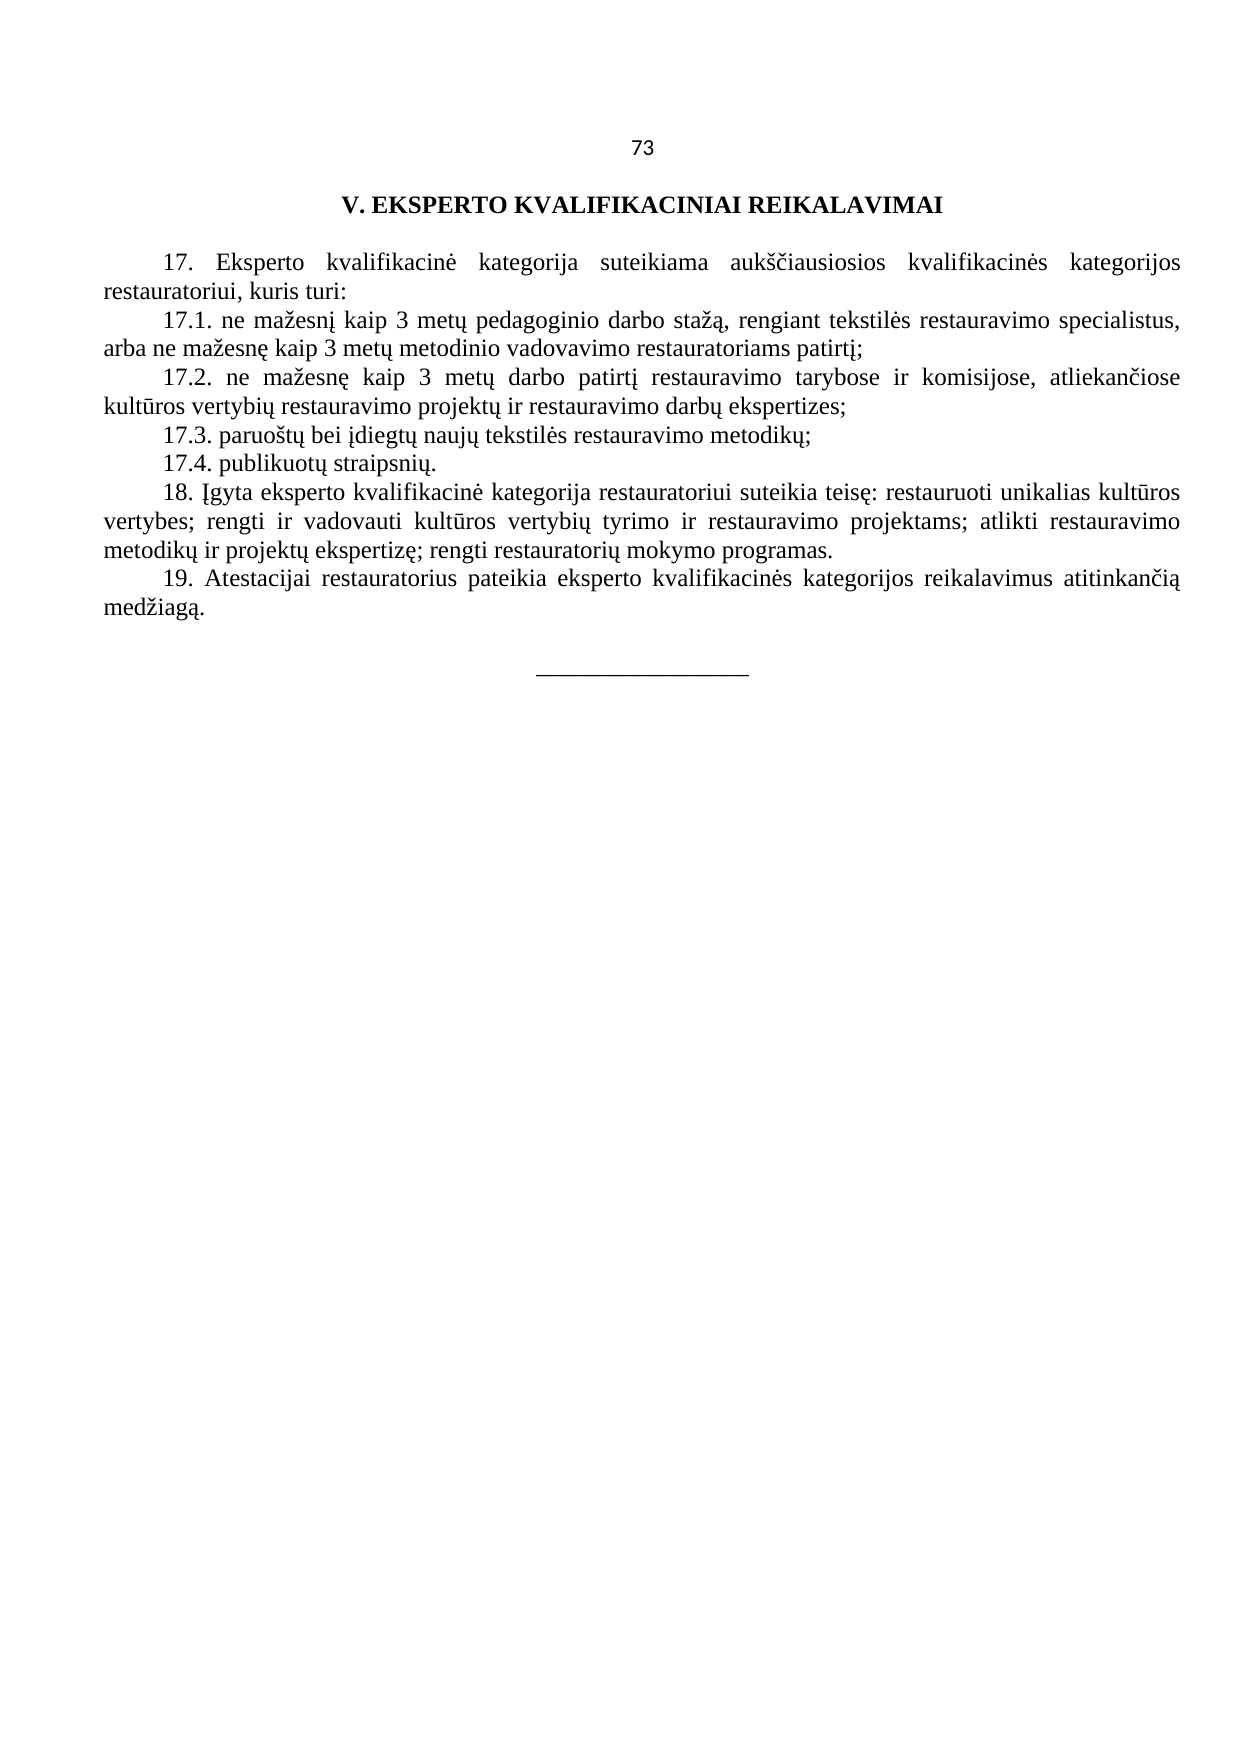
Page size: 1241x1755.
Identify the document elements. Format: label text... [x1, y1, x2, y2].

text _________________ [103, 650, 1181, 678]
text 19. Atestacijai restauratorius pateikia eksperto kvalifikacinės kategorijos reikalavimus atitinkančią medžiagą. [103, 563, 1181, 621]
text 18. Įgyta eksperto kvalifikacinė kategorija restauratoriui suteikia teisę: restauruoti unikalias kultūros vertybes; rengti ir vadovauti kultūros vertybių tyrimo ir restauravimo projektams; atlikti restauravimo metodikų ir projektų ekspertizę; rengti restauratorių mokymo programas. [103, 477, 1181, 563]
text 17.4. publikuotų straipsnių. [103, 448, 1181, 477]
text 17.1. ne mažesnį kaip 3 metų pedagoginio darbo stažą, rengiant tekstilės restauravimo specialistus, arba ne mažesnę kaip 3 metų metodinio vadovavimo restauratoriams patirtį; [103, 305, 1181, 362]
text V. EKSPERTO KVALIFIKACINIAI REIKALAVIMAI [103, 190, 1181, 218]
text 17. Eksperto kvalifikacinė kategorija suteikiama aukščiausiosios kvalifikacinės kategorijos restauratoriui, kuris turi: [103, 247, 1181, 305]
text 17.2. ne mažesnę kaip 3 metų darbo patirtį restauravimo tarybose ir komisijose, atliekančiose kultūros vertybių restauravimo projektų ir restauravimo darbų ekspertizes; [103, 362, 1181, 420]
text 17.3. paruoštų bei įdiegtų naujų tekstilės restauravimo metodikų; [103, 420, 1181, 448]
